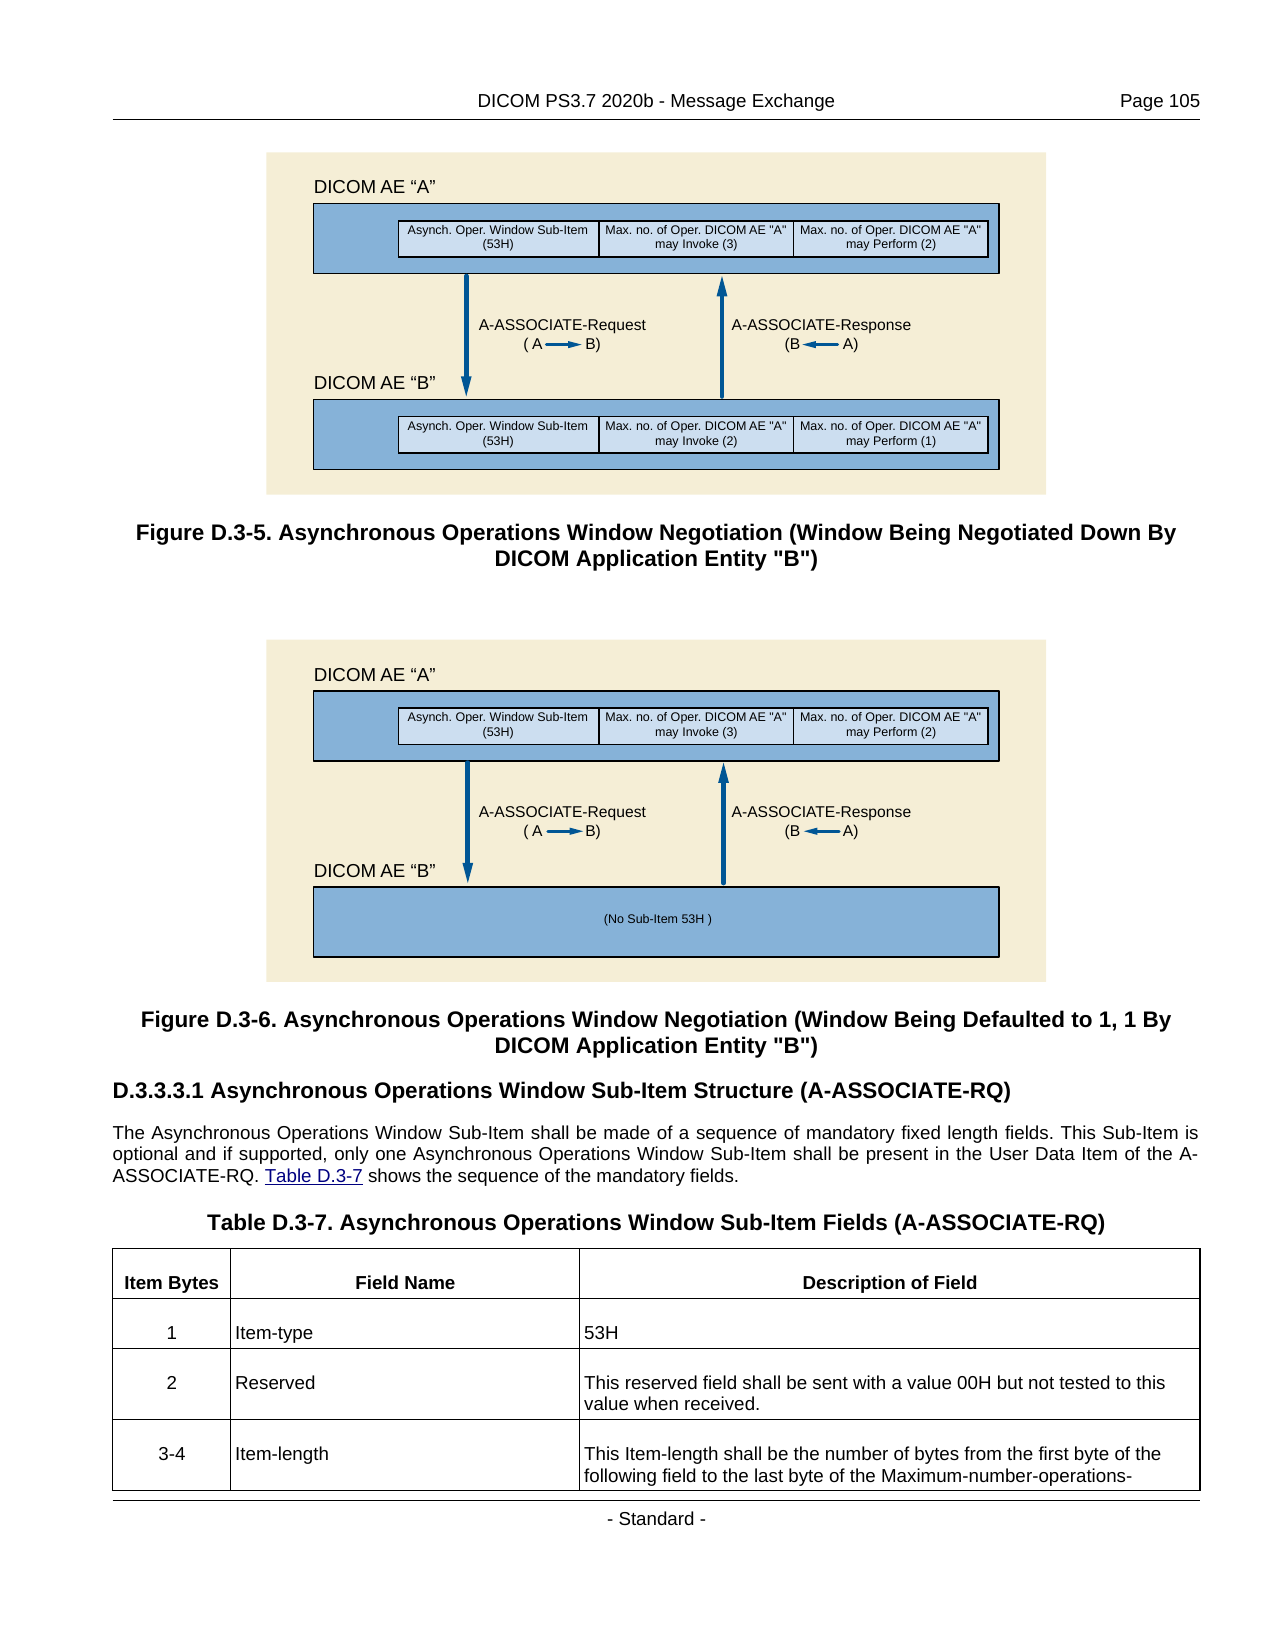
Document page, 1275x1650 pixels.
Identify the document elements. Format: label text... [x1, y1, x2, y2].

text The Asynchronous Operations Window Sub-Item shall be made of a sequence of mandatory fixed length fields. This Sub-Item is optional and if supported, only one Asynchronous Operations Window Sub-Item shall be present in the User Data Item of the A-ASSOCIATE-RQ. Table D.3-7 shows the sequence of the mandatory fields. [112, 1122, 1200, 1186]
table_cell This Item-length shall be the number of bytes from the first byte of the following field to the last byte of the Maximum-number-operations- [580, 1420, 1199, 1490]
table_header Description of Field [580, 1249, 1199, 1298]
table_cell Reserved [231, 1349, 579, 1419]
text D.3.3.3.1 Asynchronous Operations Window Sub-Item Structure (A-ASSOCIATE-RQ) [112, 1077, 1200, 1103]
table_cell This reserved field shall be sent with a value 00H but not tested to this value when received. [580, 1349, 1199, 1419]
text Figure D.3-5. Asynchronous Operations Window Negotiation (Window Being Negotiated Down By DICOM Application Entity "B") [112, 519, 1200, 571]
table_cell 2 [113, 1349, 230, 1419]
text Figure D.3-6. Asynchronous Operations Window Negotiation (Window Being Defaulted to 1, 1 By DICOM Application Entity "B") [112, 1007, 1200, 1058]
table_header Field Name [231, 1249, 579, 1298]
table_cell 53H [580, 1299, 1199, 1348]
text Table D.3-7. Asynchronous Operations Window Sub-Item Fields (A-ASSOCIATE-RQ) [112, 1209, 1200, 1235]
table_cell Item-type [231, 1299, 579, 1348]
table_cell Item-length [231, 1420, 579, 1490]
table_header Item Bytes [113, 1249, 230, 1298]
table_cell 3-4 [113, 1420, 230, 1490]
table_cell 1 [113, 1299, 230, 1348]
